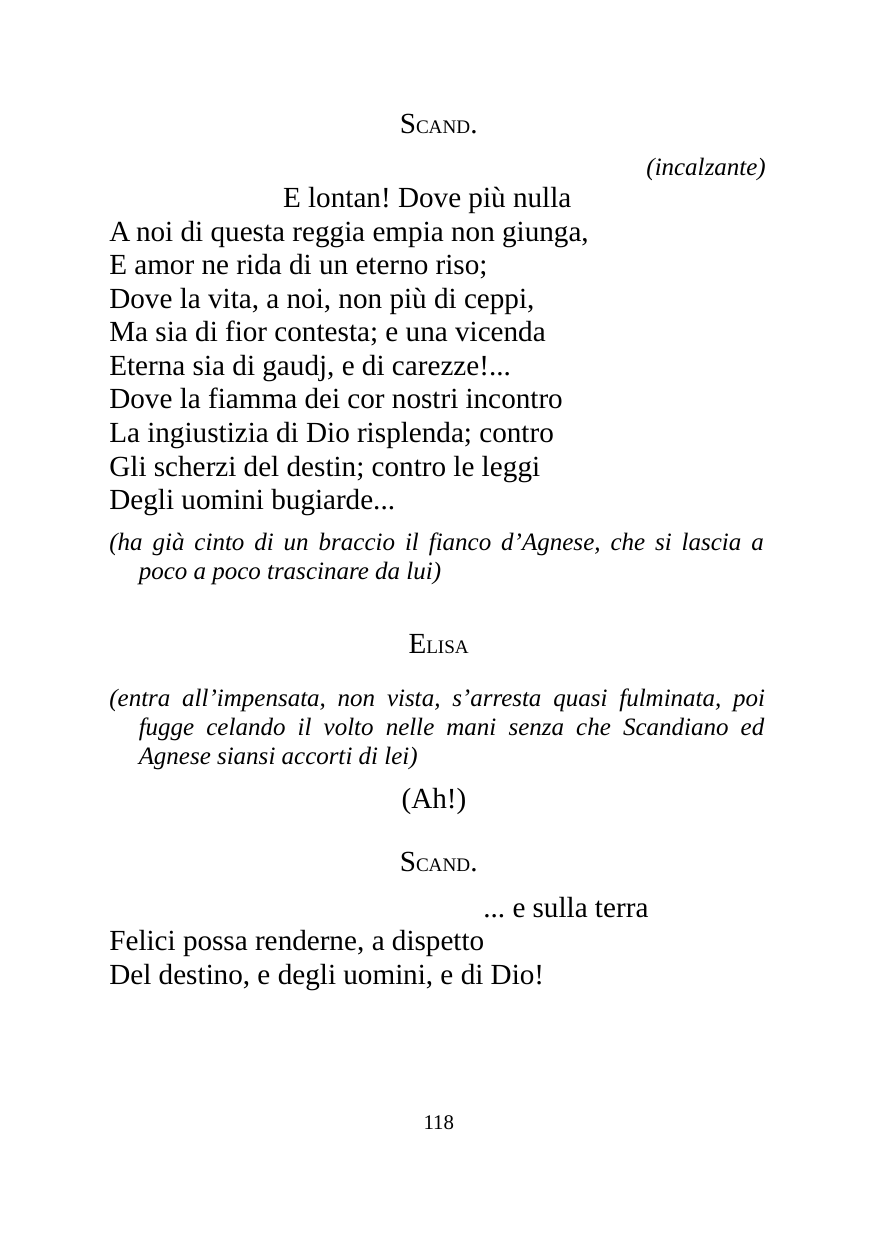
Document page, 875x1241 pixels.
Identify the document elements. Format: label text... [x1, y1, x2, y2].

text Del destino, e degli uomini, e di Dio! [109, 957, 768, 990]
text Scand. [109, 106, 768, 140]
text (ha già cinto di un braccio il fianco d’Agnese, che si lascia a poco a poco trascinare da lui) [109, 527, 768, 585]
text A noi di questa reggia empia non giunga, [109, 214, 768, 247]
text Dove la fiamma dei cor nostri incontro [109, 382, 768, 415]
text Gli scherzi del destin; contro le leggi [109, 449, 768, 482]
text E lontan! Dove più nulla [283, 180, 768, 214]
text E amor ne rida di un eterno riso; [109, 247, 768, 281]
text La ingiustizia di Dio risplenda; contro [109, 415, 768, 449]
text Degli uomini bugiarde... [109, 482, 768, 516]
text Eterna sia di gaudj, e di carezze!... [109, 348, 768, 382]
text ... e sulla terra [483, 890, 768, 923]
text Felici possa renderne, a dispetto [109, 923, 768, 957]
text Elisa [109, 626, 768, 660]
text Scand. [109, 844, 768, 878]
text (Ah!) [401, 781, 768, 815]
text Dove la vita, a noi, non più di ceppi, [109, 281, 768, 314]
text (entra all’impensata, non vista, s’arresta quasi fulminata, poi fugge celando il volto nelle mani senza che Scandiano ed Agnese siansi accorti di lei) [109, 683, 768, 769]
text (incalzante) [404, 152, 768, 180]
text Ma sia di fior contesta; e una vicenda [109, 314, 768, 348]
